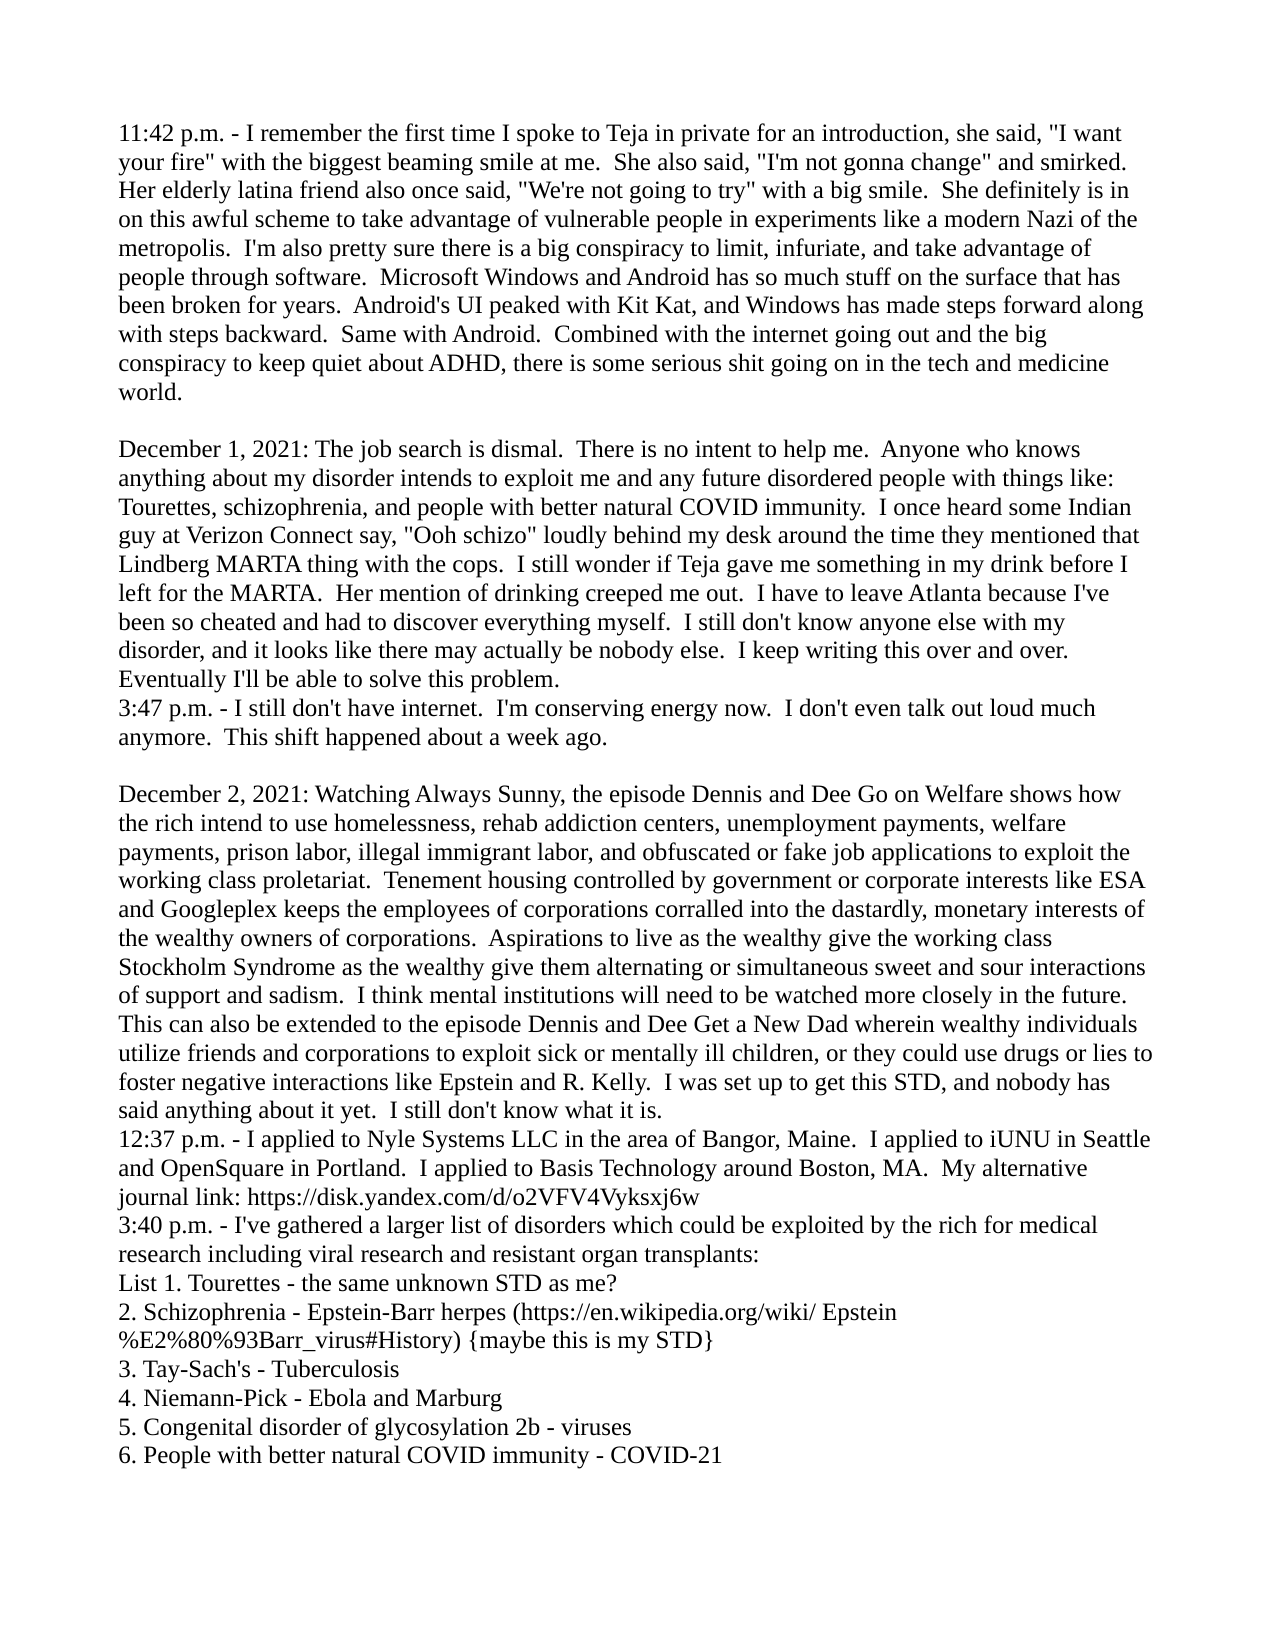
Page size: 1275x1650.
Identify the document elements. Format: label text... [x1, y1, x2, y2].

text 3. Tay-Sach's - Tuberculosis [118, 1354, 1157, 1383]
text December 2, 2021: Watching Always Sunny, the episode Dennis and Dee Go on Welfare shows how the rich intend to use homelessness, rehab addiction centers, unemployment payments, welfare payments, prison labor, illegal immigrant labor, and obfuscated or fake job applications to exploit the working class proletariat. Tenement housing controlled by government or corporate interests like ESA and Googleplex keeps the employees of corporations corralled into the dastardly, monetary interests of the wealthy owners of corporations. Aspirations to live as the wealthy give the working class Stockholm Syndrome as the wealthy give them alternating or simultaneous sweet and sour interactions of support and sadism. I think mental institutions will need to be watched more closely in the future. [118, 779, 1157, 1009]
text 4. Niemann-Pick - Ebola and Marburg [118, 1383, 1157, 1412]
text 11:42 p.m. - I remember the first time I spoke to Teja in private for an introduction, she said, "I want your fire" with the biggest beaming smile at me. She also said, "I'm not gonna change" and smirked. Her elderly latina friend also once said, "We're not going to try" with a big smile. She definitely is in on this awful scheme to take advantage of vulnerable people in experiments like a modern Nazi of the metropolis. I'm also pretty sure there is a big conspiracy to limit, infuriate, and take advantage of people through software. Microsoft Windows and Android has so much stuff on the surface that has been broken for years. Android's UI peaked with Kit Kat, and Windows has made steps forward along with steps backward. Same with Android. Combined with the internet going out and the big conspiracy to keep quiet about ADHD, there is some serious shit going on in the tech and medicine world. [118, 118, 1157, 406]
text 3:40 p.m. - I've gathered a larger list of disorders which could be exploited by the rich for medical research including viral research and resistant organ transplants: [118, 1211, 1157, 1268]
text 5. Congenital disorder of glycosylation 2b - viruses [118, 1412, 1157, 1441]
text 6. People with better natural COVID immunity - COVID-21 [118, 1441, 1157, 1469]
text 3:47 p.m. - I still don't have internet. I'm conserving energy now. I don't even talk out loud much anymore. This shift happened about a week ago. [118, 693, 1157, 751]
text 12:37 p.m. - I applied to Nyle Systems LLC in the area of Bangor, Maine. I applied to iUNU in Seattle and OpenSquare in Portland. I applied to Basis Technology around Boston, MA. My alternative journal link: https://disk.yandex.com/d/o2VFV4Vyksxj6w [118, 1124, 1157, 1211]
text December 1, 2021: The job search is dismal. There is no intent to help me. Anyone who knows anything about my disorder intends to exploit me and any future disordered people with things like: Tourettes, schizophrenia, and people with better natural COVID immunity. I once heard some Indian guy at Verizon Connect say, "Ooh schizo" loudly behind my desk around the time they mentioned that Lindberg MARTA thing with the cops. I still wonder if Teja gave me something in my drink before I left for the MARTA. Her mention of drinking creeped me out. I have to leave Atlanta because I've been so cheated and had to discover everything myself. I still don't know anyone else with my disorder, and it looks like there may actually be nobody else. I keep writing this over and over. Eventually I'll be able to solve this problem. [118, 434, 1157, 693]
text List 1. Tourettes - the same unknown STD as me? [118, 1268, 1157, 1297]
text 2. Schizophrenia - Epstein-Barr herpes (https://en.wikipedia.org/wiki/ Epstein%E2%80%93Barr_virus#History) {maybe this is my STD} [118, 1297, 1157, 1354]
text This can also be extended to the episode Dennis and Dee Get a New Dad wherein wealthy individuals utilize friends and corporations to exploit sick or mentally ill children, or they could use drugs or lies to foster negative interactions like Epstein and R. Kelly. I was set up to get this STD, and nobody has said anything about it yet. I still don't know what it is. [118, 1009, 1157, 1124]
